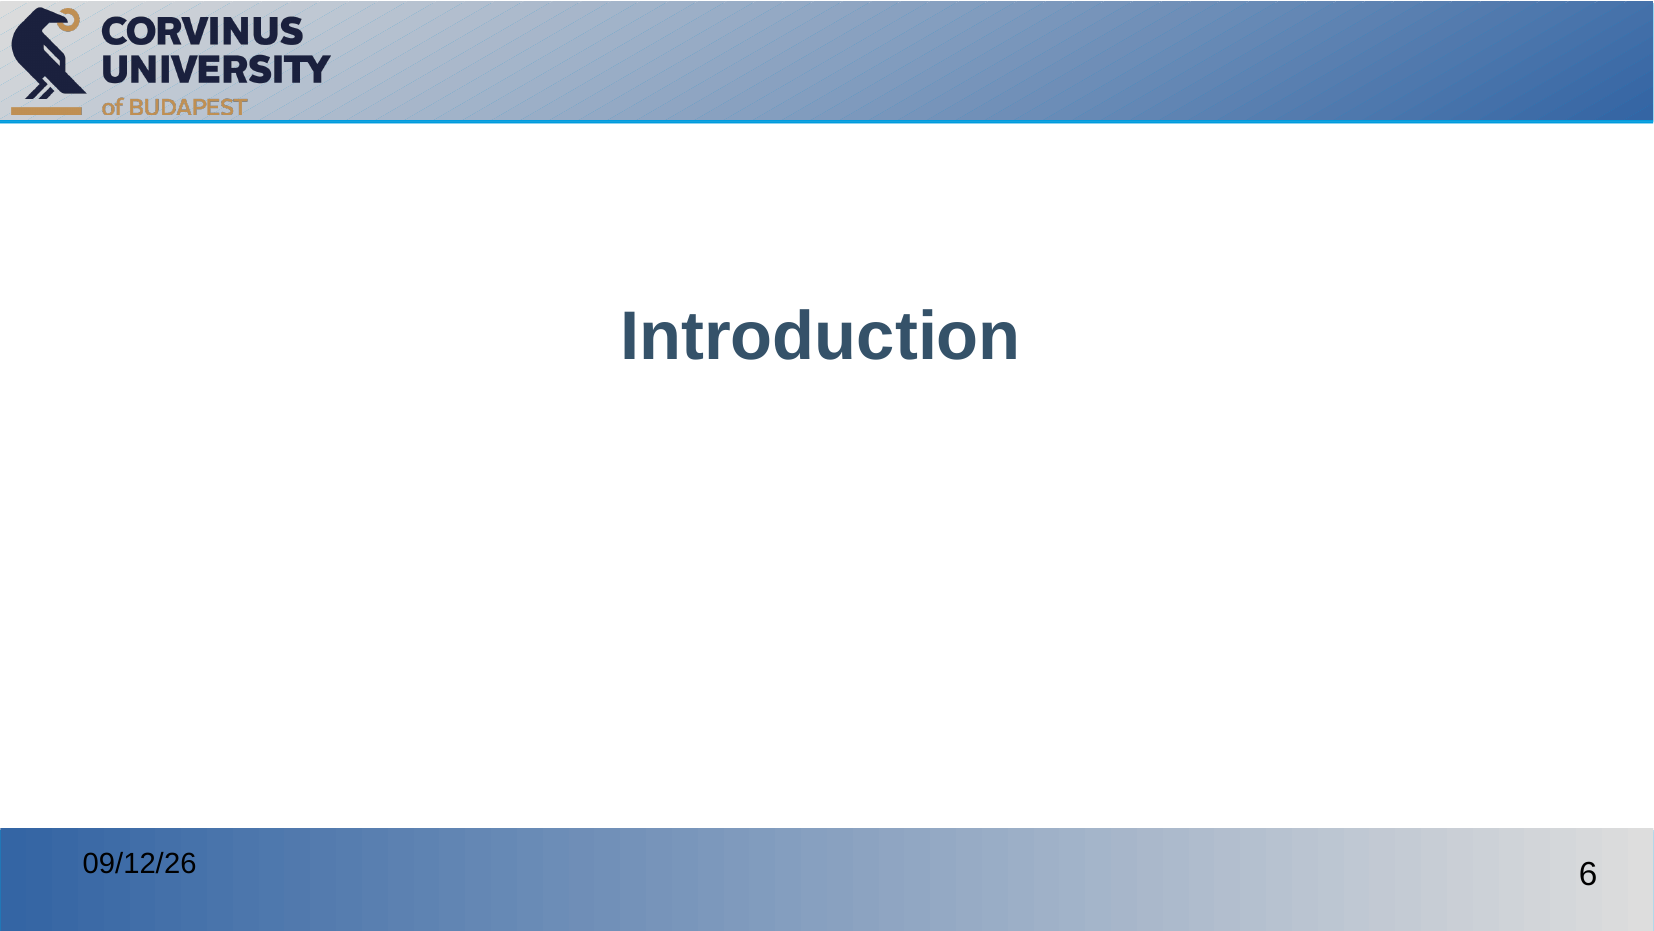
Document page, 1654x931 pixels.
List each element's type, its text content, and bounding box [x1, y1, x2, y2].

picture [11, 7, 331, 115]
title Introduction [76, 258, 1565, 414]
